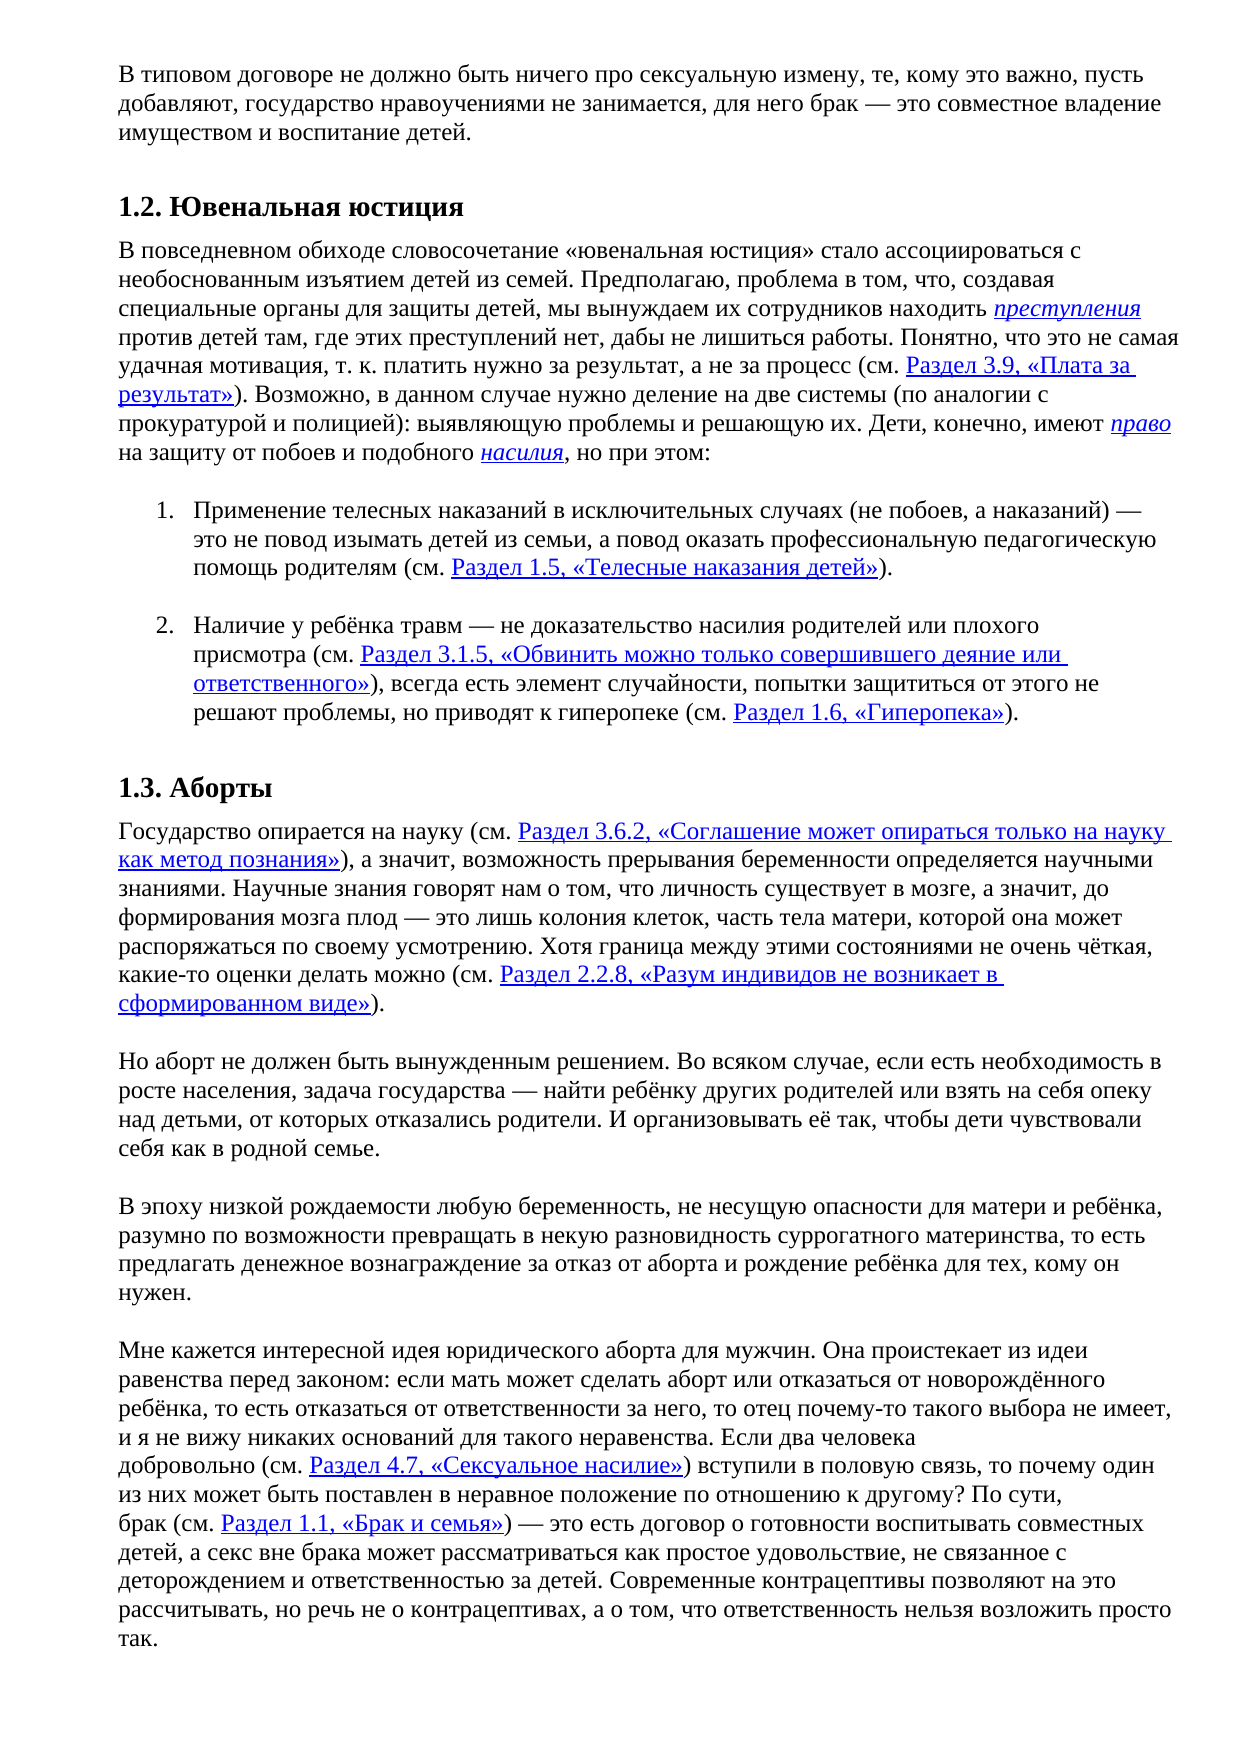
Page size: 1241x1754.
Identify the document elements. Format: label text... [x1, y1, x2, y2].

text Государство опирается на науку (см. Раздел 3.6.2, «Соглашение может опираться только на науку как метод познания»), а значит, возможность прерывания беременности определяется научными знаниями. Научные знания говорят нам о том, что личность существует в мозге, а значит, до формирования мозга плод — это лишь колония клеток, часть тела матери, которой она может распоряжаться по своему усмотрению. Хотя граница между этими состояниями не очень чёткая, какие-то оценки делать можно (см. Раздел 2.2.8, «Разум индивидов не возникает в сформированном виде»). [118, 816, 1181, 1017]
text В повседневном обиходе словосочетание «ювенальная юстиция» стало ассоциироваться с необоснованным изъятием детей из семей. Предполагаю, проблема в том, что, создавая специальные органы для защиты детей, мы вынуждаем их сотрудников находить преступления против детей там, где этих преступлений нет, дабы не лишиться работы. Понятно, что это не самая удачная мотивация, т. к. платить нужно за результат, а не за процесс (см. Раздел 3.9, «Плата за результат»). Возможно, в данном случае нужно деление на две системы (по аналогии с прокуратурой и полицией): выявляющую проблемы и решающую их. Дети, конечно, имеют право на защиту от побоев и подобного насилия, но при этом: [118, 235, 1181, 465]
subtitle 1.3. Аборты [118, 770, 1181, 803]
list Наличие у ребёнка травм — не доказательство насилия родителей или плохого присмотра (см. Раздел 3.1.5, «Обвинить можно только совершившего деяние или ответственного»), всегда есть элемент случайности, попытки защититься от этого не решают проблемы, но приводят к гиперопеке (см. Раздел 1.6, «Гиперопека»). [156, 611, 1181, 726]
text В эпоху низкой рождаемости любую беременность, не несущую опасности для матери и ребёнка, разумно по возможности превращать в некую разновидность суррогатного материнства, то есть предлагать денежное вознаграждение за отказ от аборта и рождение ребёнка для тех, кому он нужен. [118, 1191, 1181, 1306]
list Применение телесных наказаний в исключительных случаях (не побоев, а наказаний) — это не повод изымать детей из семьи, а повод оказать профессиональную педагогическую помощь родителям (см. Раздел 1.5, «Телесные наказания детей»). [156, 495, 1181, 581]
text В типовом договоре не должно быть ничего про сексуальную измену, те, кому это важно, пусть добавляют, государство нравоучениями не занимается, для него брак — это совместное владение имуществом и воспитание детей. [118, 59, 1181, 145]
subtitle 1.2. Ювенальная юстиция [118, 189, 1181, 223]
text Но аборт не должен быть вынужденным решением. Во всяком случае, если есть необходимость в росте населения, задача государства — найти ребёнку других родителей или взять на себя опеку над детьми, от которых отказались родители. И организовывать её так, чтобы дети чувствовали себя как в родной семье. [118, 1046, 1181, 1161]
text Мне кажется интересной идея юридического аборта для мужчин. Она проистекает из идеи равенства перед законом: если мать может сделать аборт или отказаться от новорождённого ребёнка, то есть отказаться от ответственности за него, то отец почему-то такого выбора не имеет, и я не вижу никаких оснований для такого неравенства. Если два человека добровольно (см. Раздел 4.7, «Сексуальное насилие») вступили в половую связь, то почему один из них может быть поставлен в неравное положение по отношению к другому? По сути, брак (см. Раздел 1.1, «Брак и семья») — это есть договор о готовности воспитывать совместных детей, а секс вне брака может рассматриваться как простое удовольствие, не связанное с деторождением и ответственностью за детей. Современные контрацептивы позволяют на это рассчитывать, но речь не о контрацептивах, а о том, что ответственность нельзя возложить просто так. [118, 1335, 1181, 1652]
